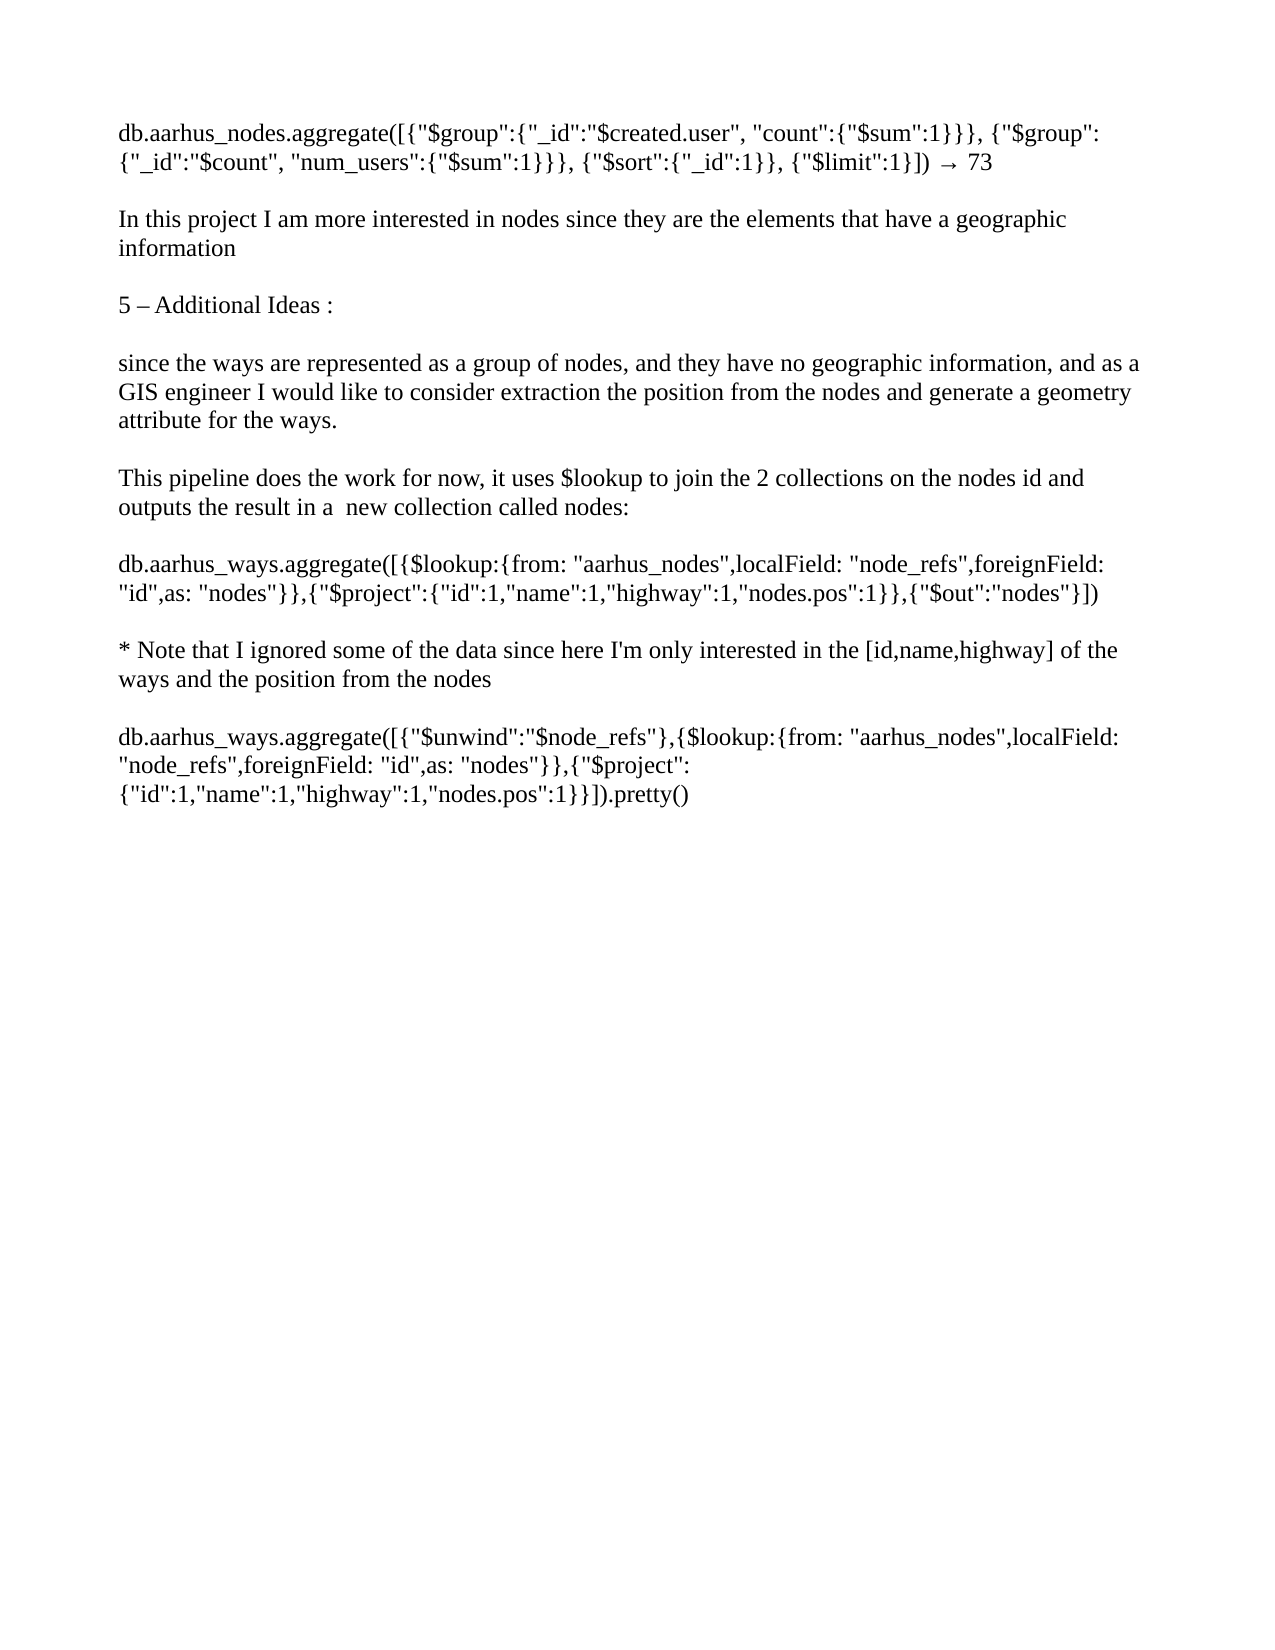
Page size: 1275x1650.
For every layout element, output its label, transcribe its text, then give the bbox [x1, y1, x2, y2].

text This pipeline does the work for now, it uses $lookup to join the 2 collections on the nodes id and outputs the result in a new collection called nodes: [118, 463, 1157, 521]
text 5 – Additional Ideas : [118, 291, 1157, 319]
text db.aarhus_ways.aggregate([{$lookup:{from: "aarhus_nodes",localField: "node_refs",foreignField: "id",as: "nodes"}},{"$project":{"id":1,"name":1,"highway":1,"nodes.pos":1}},{"$out":"nodes"}]) [118, 549, 1157, 607]
text db.aarhus_ways.aggregate([{"$unwind":"$node_refs"},{$lookup:{from: "aarhus_nodes",localField: "node_refs",foreignField: "id",as: "nodes"}},{"$project":{"id":1,"name":1,"highway":1,"nodes.pos":1}}]).pretty() [118, 722, 1157, 808]
text since the ways are represented as a group of nodes, and they have no geographic information, and as a GIS engineer I would like to consider extraction the position from the nodes and generate a geometry attribute for the ways. [118, 348, 1157, 434]
text In this project I am more interested in nodes since they are the elements that have a geographic information [118, 204, 1157, 262]
text * Note that I ignored some of the data since here I'm only interested in the [id,name,highway] of the ways and the position from the nodes [118, 636, 1157, 693]
text db.aarhus_nodes.aggregate([{"$group":{"_id":"$created.user", "count":{"$sum":1}}}, {"$group":{"_id":"$count", "num_users":{"$sum":1}}}, {"$sort":{"_id":1}}, {"$limit":1}]) → 73 [118, 118, 1157, 176]
